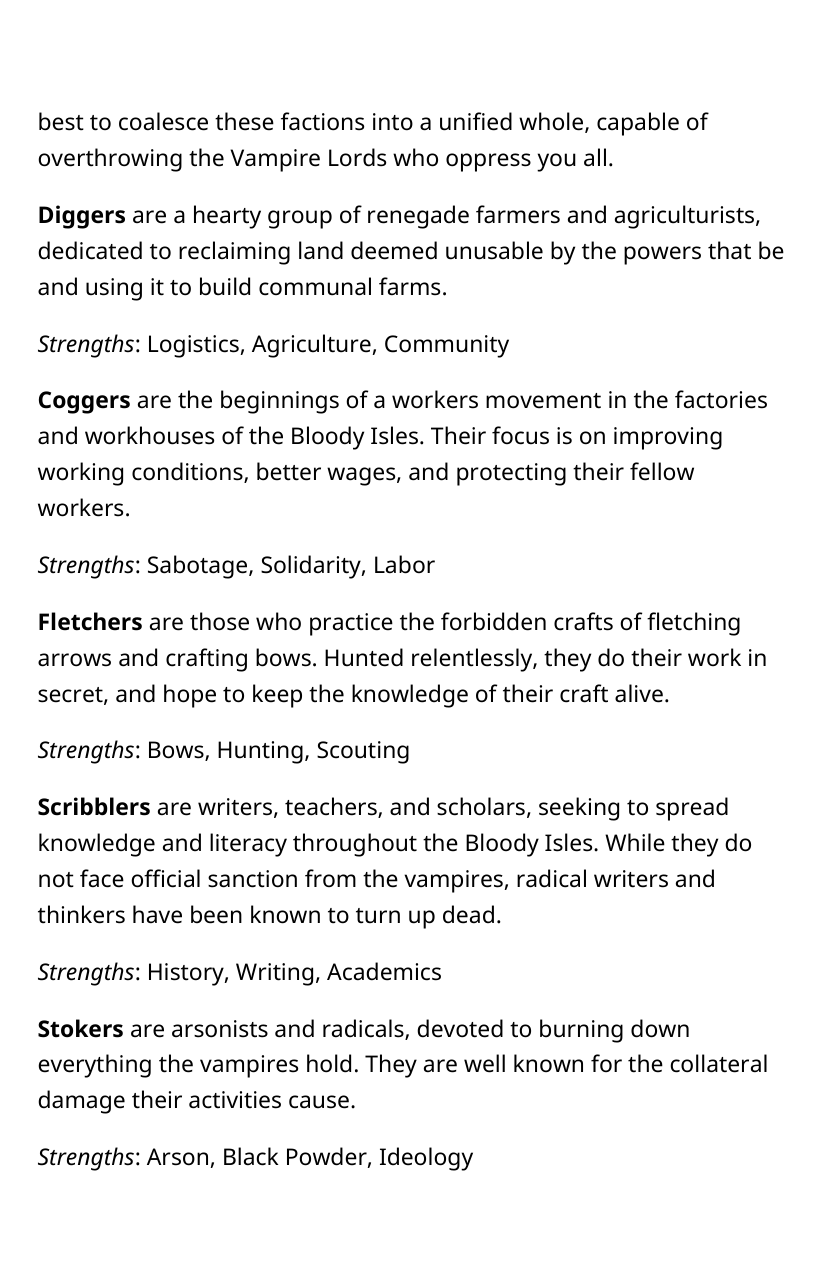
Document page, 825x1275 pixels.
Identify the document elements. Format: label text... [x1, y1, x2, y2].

text Coggers are the beginnings of a workers movement in the factories and workhouses of the Bloody Isles. Their focus is on improving working conditions, better wages, and protecting their fellow workers. [37, 384, 787, 523]
text Fletchers are those who practice the forbidden crafts of fletching arrows and crafting bows. Hunted relentlessly, they do their work in secret, and hope to keep the knowledge of their craft alive. [37, 606, 787, 709]
text best to coalesce these factions into a unified whole, capable of overthrowing the Vampire Lords who oppress you all. [37, 106, 787, 173]
text Scribblers are writers, teachers, and scholars, seeking to spread knowledge and literacy throughout the Bloody Isles. While they do not face official sanction from the vampires, radical writers and thinkers have been known to turn up dead. [37, 791, 787, 930]
text Strengths: History, Writing, Academics [37, 956, 787, 987]
text Stokers are arsonists and radicals, devoted to burning down everything the vampires hold. They are well known for the collateral damage their activities cause. [37, 1012, 787, 1116]
text Strengths: Arson, Black Powder, Ideology [37, 1141, 787, 1172]
text Diggers are a hearty group of renegade farmers and agriculturists, dedicated to reclaiming land deemed unusable by the powers that be and using it to build communal farms. [37, 199, 787, 302]
text Strengths: Sabotage, Solidarity, Labor [37, 549, 787, 580]
text Strengths: Bows, Hunting, Scouting [37, 734, 787, 766]
text Strengths: Logistics, Agriculture, Community [37, 328, 787, 359]
